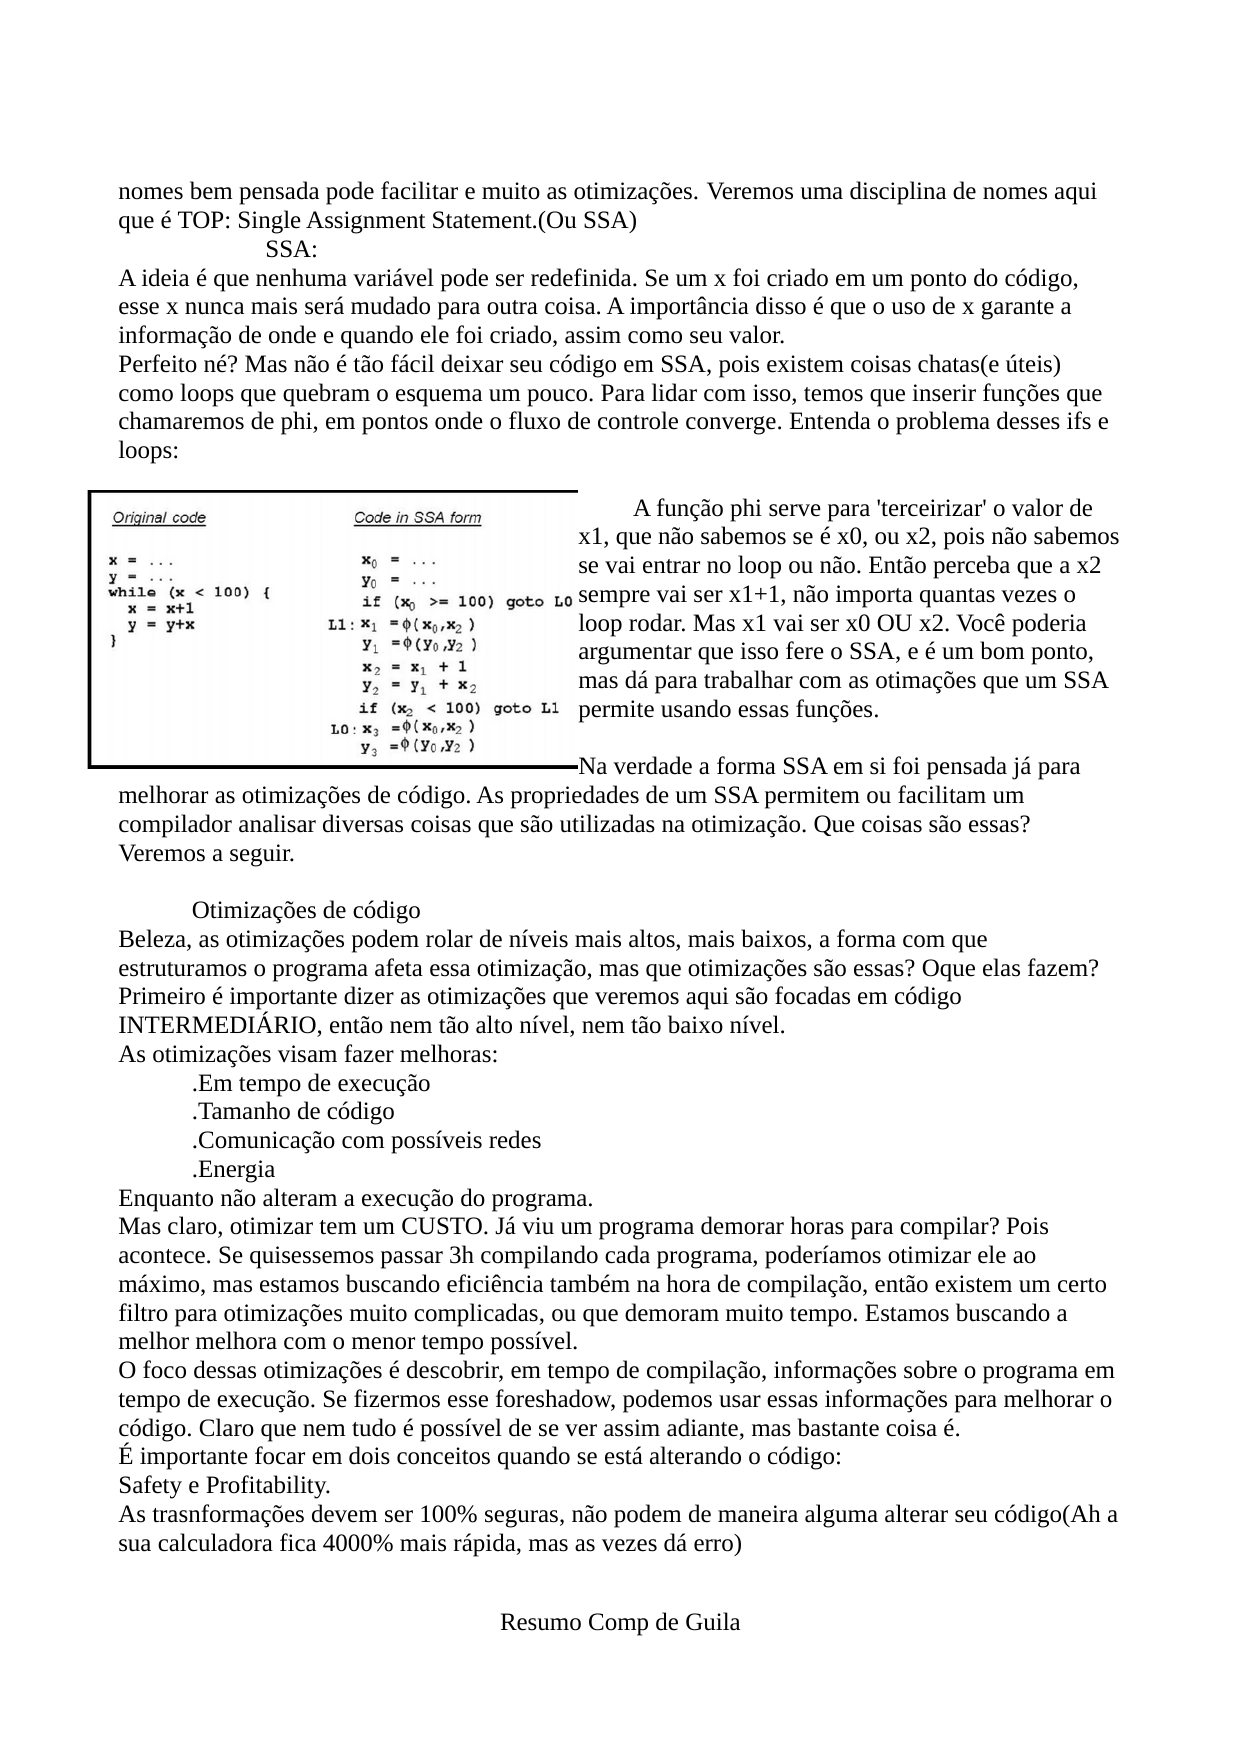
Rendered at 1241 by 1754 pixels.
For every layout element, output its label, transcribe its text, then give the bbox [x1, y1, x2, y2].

text nomes bem pensada pode facilitar e muito as otimizações. Veremos uma disciplina de nomes aqui que é TOP: Single Assignment Statement.(Ou SSA) [118, 176, 1122, 234]
text A função phi serve para 'terceirizar' o valor de x1, que não sabemos se é x0, ou x2, pois não sabemos se vai entrar no loop ou não. Então perceba que a x2 sempre vai ser x1+1, não importa quantas vezes o loop rodar. Mas x1 vai ser x0 OU x2. Você poderia argumentar que isso fere o SSA, e é um bom ponto, mas dá para trabalhar com as otimações que um SSA permite usando essas funções. [578, 493, 1122, 723]
text .Tamanho de código [118, 1096, 1122, 1125]
text É importante focar em dois conceitos quando se está alterando o código: [118, 1441, 1122, 1470]
text Na verdade a forma SSA em si foi pensada já para melhorar as otimizações de código. As propriedades de um SSA permitem ou facilitam um compilador analisar diversas coisas que são utilizadas na otimização. Que coisas são essas? Veremos a seguir. [118, 751, 1122, 866]
text Otimizações de código [118, 895, 1122, 924]
text Safety e Profitability. [118, 1470, 1122, 1499]
text Enquanto não alteram a execução do programa. [118, 1183, 1122, 1211]
text O foco dessas otimizações é descobrir, em tempo de compilação, informações sobre o programa em tempo de execução. Se fizermos esse foreshadow, podemos usar essas informações para melhorar o código. Claro que nem tudo é possível de se ver assim adiante, mas bastante coisa é. [118, 1355, 1122, 1441]
text Mas claro, otimizar tem um CUSTO. Já viu um programa demorar horas para compilar? Pois acontece. Se quisessemos passar 3h compilando cada programa, poderíamos otimizar ele ao máximo, mas estamos buscando eficiência também na hora de compilação, então existem um certo filtro para otimizações muito complicadas, ou que demoram muito tempo. Estamos buscando a melhor melhora com o menor tempo possível. [118, 1211, 1122, 1355]
text As otimizações visam fazer melhoras: [118, 1039, 1122, 1068]
text Perfeito né? Mas não é tão fácil deixar seu código em SSA, pois existem coisas chatas(e úteis) como loops que quebram o esquema um pouco. Para lidar com isso, temos que inserir funções que chamaremos de phi, em pontos onde o fluxo de controle converge. Entenda o problema desses ifs e loops: [118, 349, 1122, 464]
text A ideia é que nenhuma variável pode ser redefinida. Se um x foi criado em um ponto do código, esse x nunca mais será mudado para outra coisa. A importância disso é que o uso de x garante a informação de onde e quando ele foi criado, assim como seu valor. [118, 263, 1122, 349]
text Beleza, as otimizações podem rolar de níveis mais altos, mais baixos, a forma com que estruturamos o programa afeta essa otimização, mas que otimizações são essas? Oque elas fazem? [118, 924, 1122, 981]
text .Em tempo de execução [118, 1068, 1122, 1096]
picture [87, 490, 578, 769]
text SSA: [118, 234, 1122, 263]
text Primeiro é importante dizer as otimizações que veremos aqui são focadas em código INTERMEDIÁRIO, então nem tão alto nível, nem tão baixo nível. [118, 981, 1122, 1039]
text .Energia [118, 1154, 1122, 1183]
text As trasnformações devem ser 100% seguras, não podem de maneira alguma alterar seu código(Ah a sua calculadora fica 4000% mais rápida, mas as vezes dá erro) [118, 1499, 1122, 1556]
text .Comunicação com possíveis redes [118, 1125, 1122, 1154]
